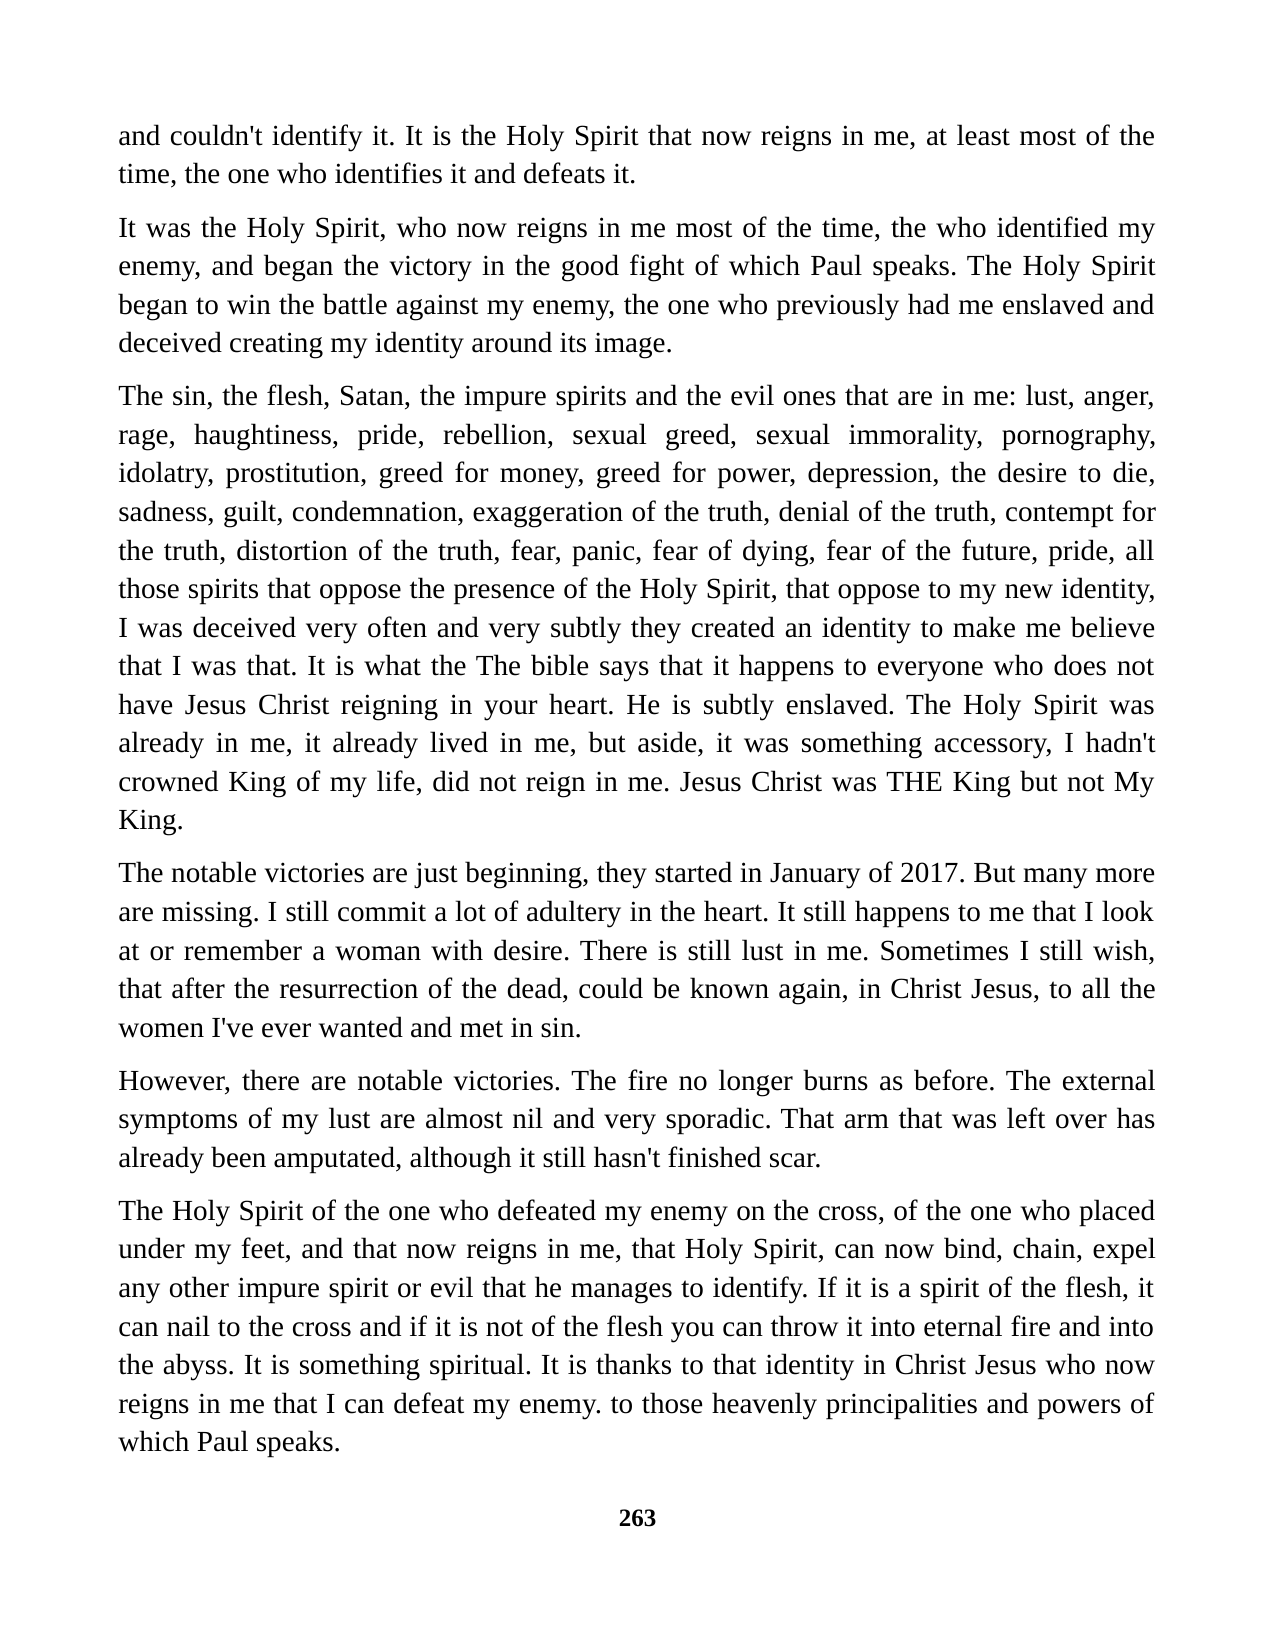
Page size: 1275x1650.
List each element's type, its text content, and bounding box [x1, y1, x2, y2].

text The notable victories are just beginning, they started in January of 2017. But many more are missing. I still commit a lot of adultery in the heart. It still happens to me that I look at or remember a woman with desire. There is still lust in me. Sometimes I still wish, that after the resurrection of the dead, could be known again, in Christ Jesus, to all the women I've ever wanted and met in sin. [118, 856, 1157, 1043]
text The Holy Spirit of the one who defeated my enemy on the cross, of the one who placed under my feet, and that now reigns in me, that Holy Spirit, can now bind, chain, expel any other impure spirit or evil that he manages to identify. If it is a spirit of the flesh, it can nail to the cross and if it is not of the flesh you can throw it into eternal fire and into the abyss. It is something spiritual. It is thanks to that identity in Christ Jesus who now reigns in me that I can defeat my enemy. to those heavenly principalities and powers of which Paul speaks. [118, 1193, 1157, 1458]
text The sin, the flesh, Satan, the impure spirits and the evil ones that are in me: lust, anger, rage, haughtiness, pride, rebellion, sexual greed, sexual immorality, pornography, idolatry, prostitution, greed for money, greed for power, depression, the desire to die, sadness, guilt, condemnation, exaggeration of the truth, denial of the truth, contempt for the truth, distortion of the truth, fear, panic, fear of dying, fear of the future, pride, all those spirits that oppose the presence of the Holy Spirit, that oppose to my new identity, I was deceived very often and very subtly they created an identity to make me believe that I was that. It is what the The bible says that it happens to everyone who does not have Jesus Christ reigning in your heart. He is subtly enslaved. The Holy Spirit was already in me, it already lived in me, but aside, it was something accessory, I hadn't crowned King of my life, did not reign in me. Jesus Christ was THE King but not My King. [118, 378, 1157, 836]
text It was the Holy Spirit, who now reigns in me most of the time, the who identified my enemy, and began the victory in the good fight of which Paul speaks. The Holy Spirit began to win the battle against my enemy, the one who previously had me enslaved and deceived creating my identity around its image. [118, 210, 1157, 359]
text and couldn't identify it. It is the Holy Spirit that now reigns in me, at least most of the time, the one who identifies it and defeats it. [118, 118, 1157, 190]
text However, there are notable victories. The fire no longer burns as before. The external symptoms of my lust are almost nil and very sporadic. That arm that was left over has already been amputated, although it still hasn't finished scar. [118, 1063, 1157, 1173]
